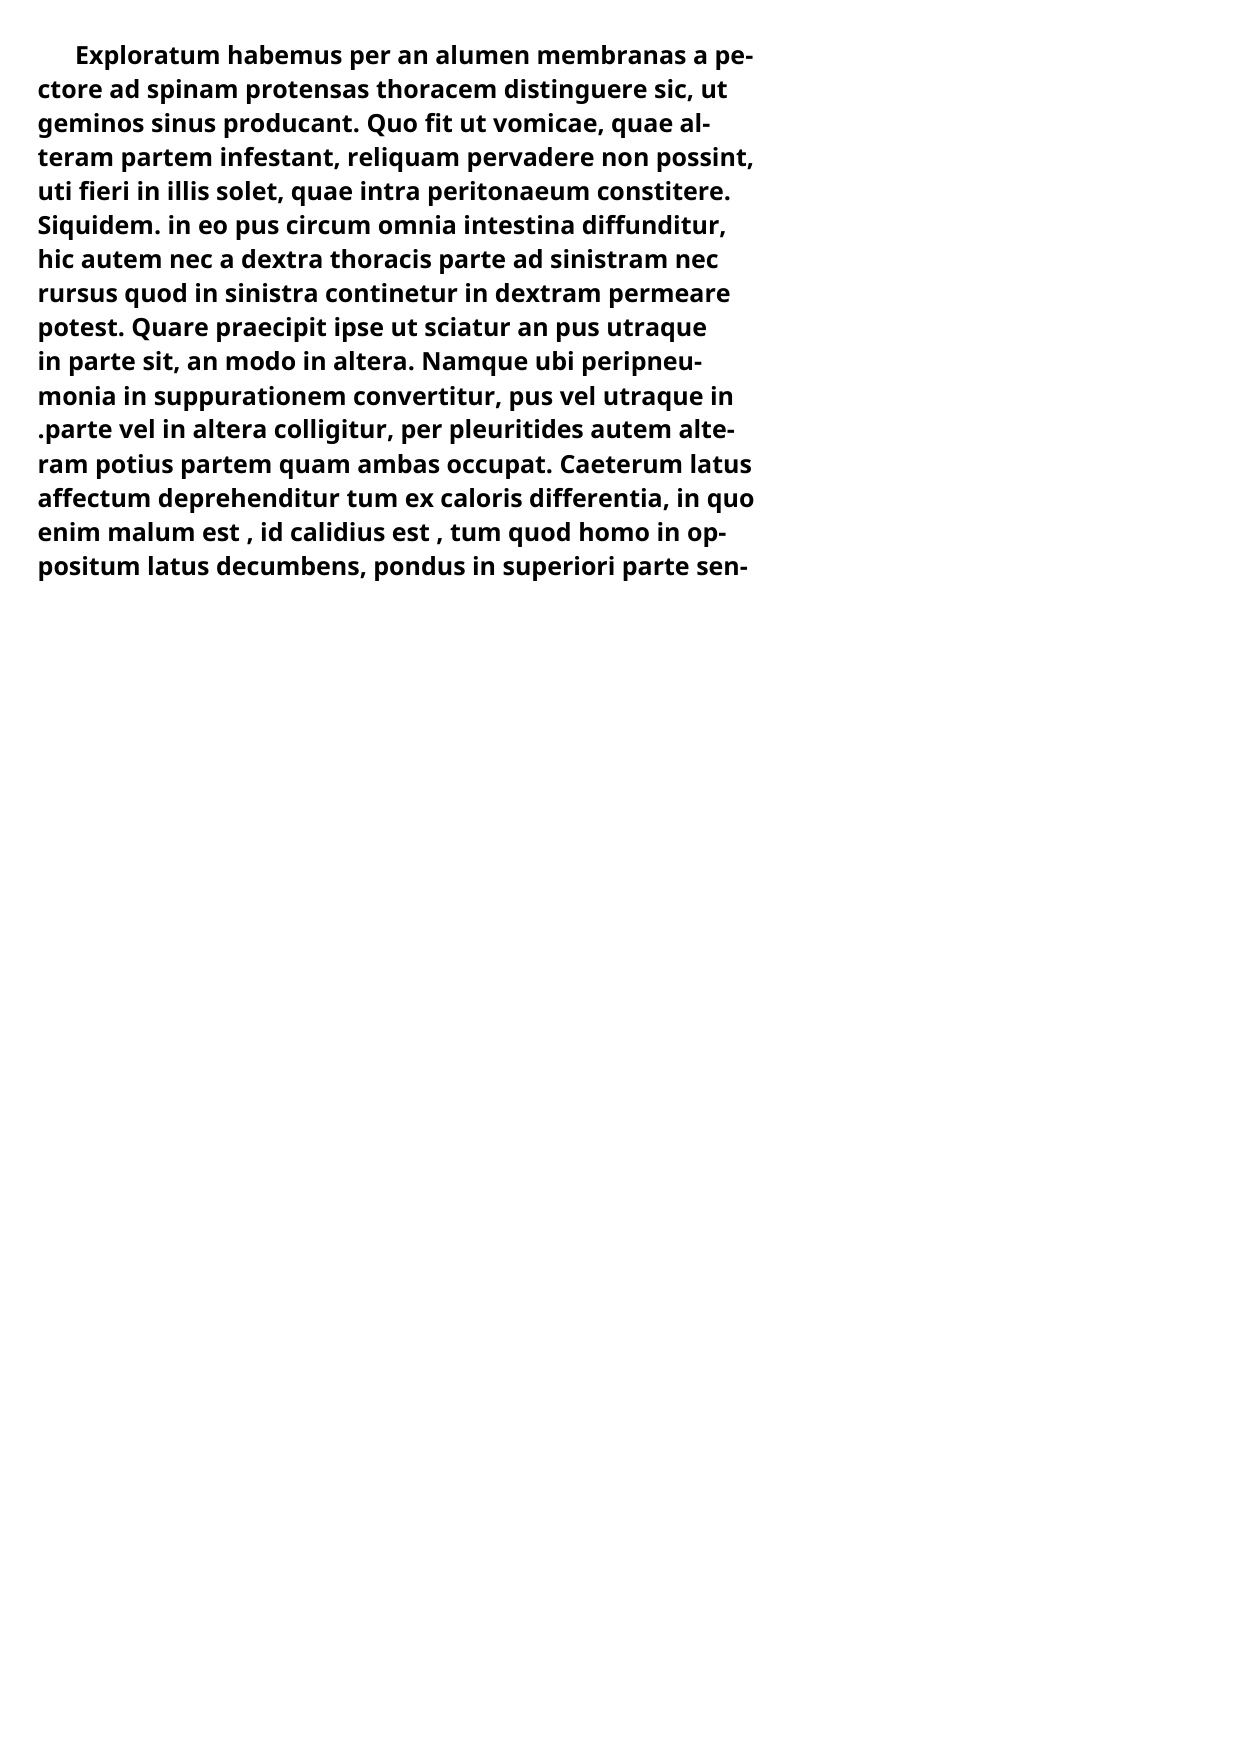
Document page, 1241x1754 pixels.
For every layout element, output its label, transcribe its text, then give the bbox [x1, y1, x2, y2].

text Exploratum habemus per an alumen membranas a pe- ctore ad spinam protensas thoracem distinguere sic, ut geminos sinus producant. Quo fit ut vomicae, quae al- teram partem infestant, reliquam pervadere non possint, uti fieri in illis solet, quae intra peritonaeum constitere. Siquidem. in eo pus circum omnia intestina diffunditur, hic autem nec a dextra thoracis parte ad sinistram nec rursus quod in sinistra continetur in dextram permeare potest. Quare praecipit ipse ut sciatur an pus utraque in parte sit, an modo in altera. Namque ubi peripneu- monia in suppurationem convertitur, pus vel utraque in .parte vel in altera colligitur, per pleuritides autem alte- ram potius partem quam ambas occupat. Caeterum latus affectum deprehenditur tum ex caloris differentia, in quo enim malum est , id calidius est , tum quod homo in op- positum latus decumbens, pondus in superiori parte sen- [37, 37, 1203, 582]
